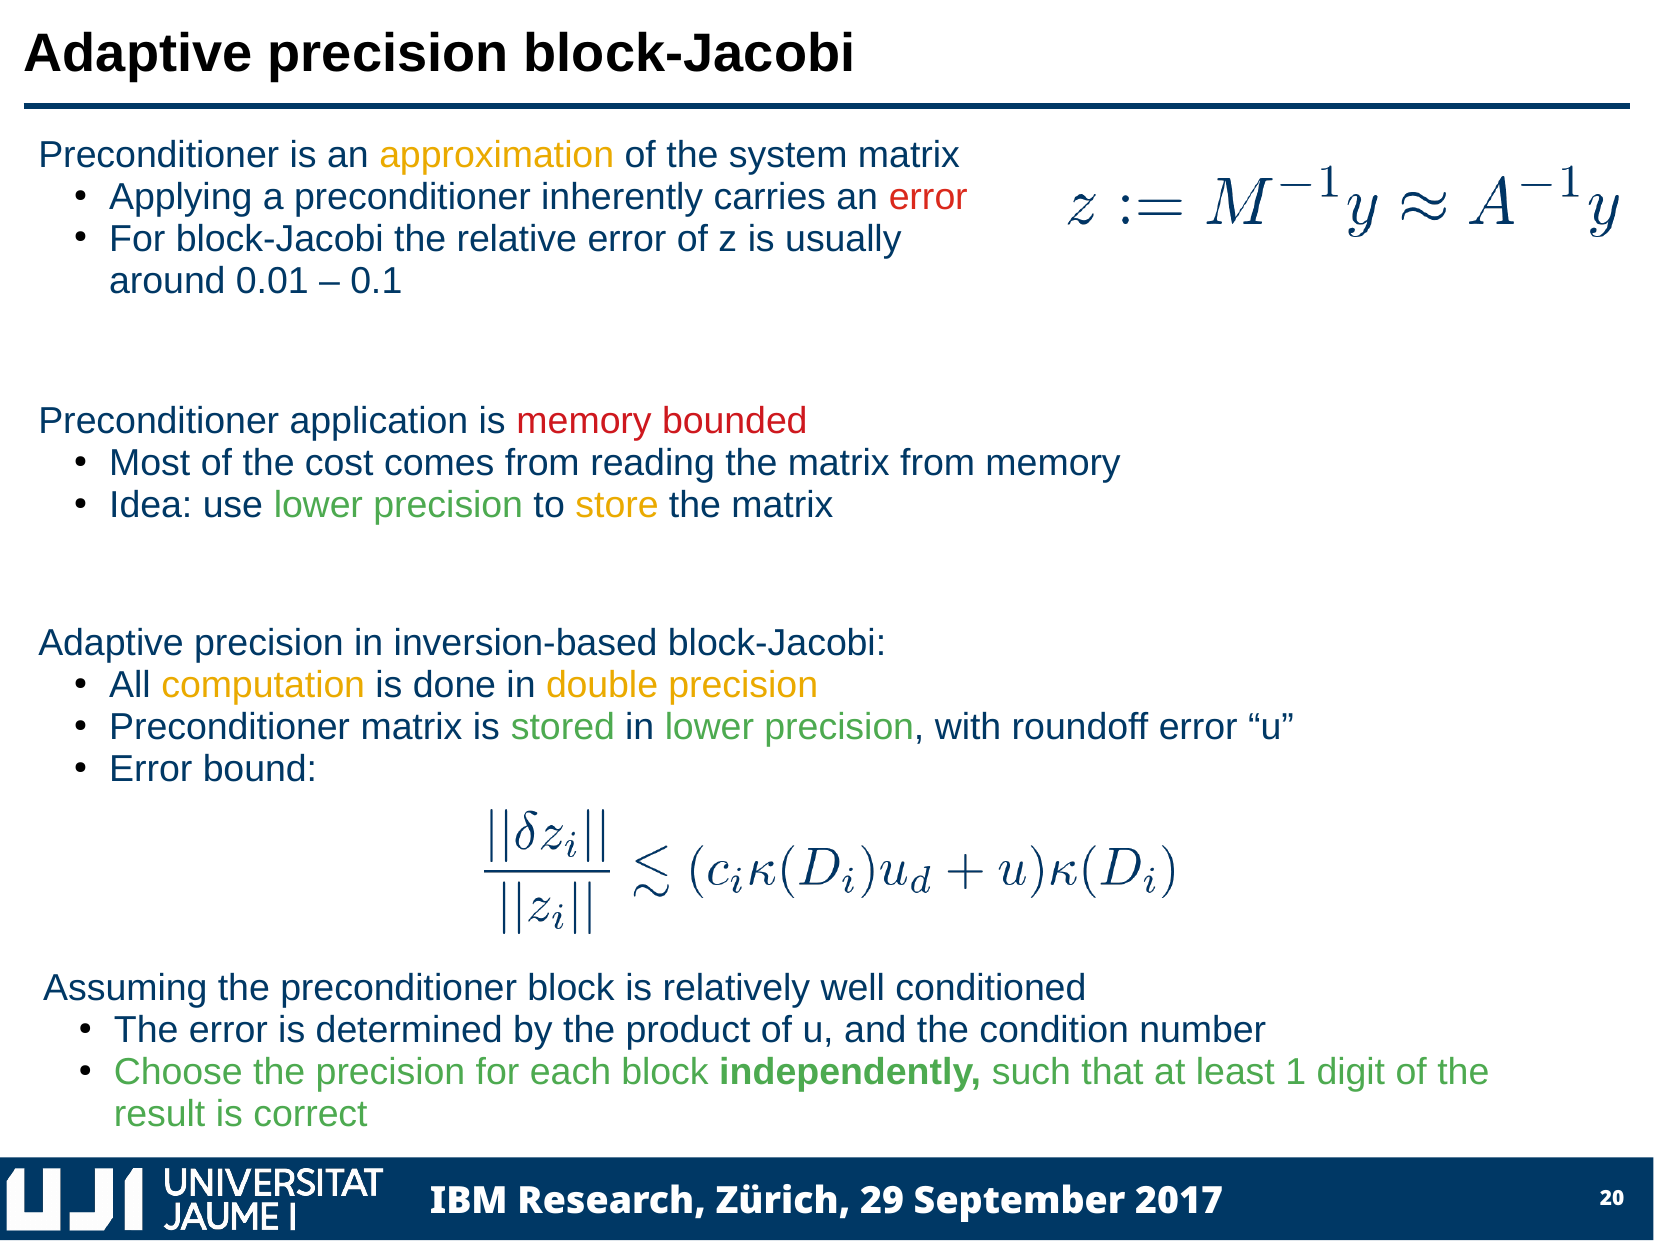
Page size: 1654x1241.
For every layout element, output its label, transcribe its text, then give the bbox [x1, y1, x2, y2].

picture [1067, 165, 1619, 237]
text_box Assuming the preconditioner block is relatively well conditioned The error is determined by the product of u, and the condition number Choose the precision for each block independently, such that at least 1 digit of the result is correct [28, 959, 1607, 1142]
text_box Preconditioner application is memory bounded Most of the cost comes from reading the matrix from memory Idea: use lower precision to store the matrix [23, 392, 1137, 533]
title Adaptive precision block-Jacobi [23, 0, 1630, 107]
picture [0, 1158, 390, 1241]
picture [484, 809, 1174, 934]
text_box Preconditioner is an approximation of the system matrix Applying a preconditioner inherently carries an error For block-Jacobi the relative error of z is usually around 0.01 – 0.1 [23, 125, 993, 331]
text_box Adaptive precision in inversion-based block-Jacobi: All computation is done in double precision Preconditioner matrix is stored in lower precision, with roundoff error “u” Error bound: [23, 614, 1310, 797]
